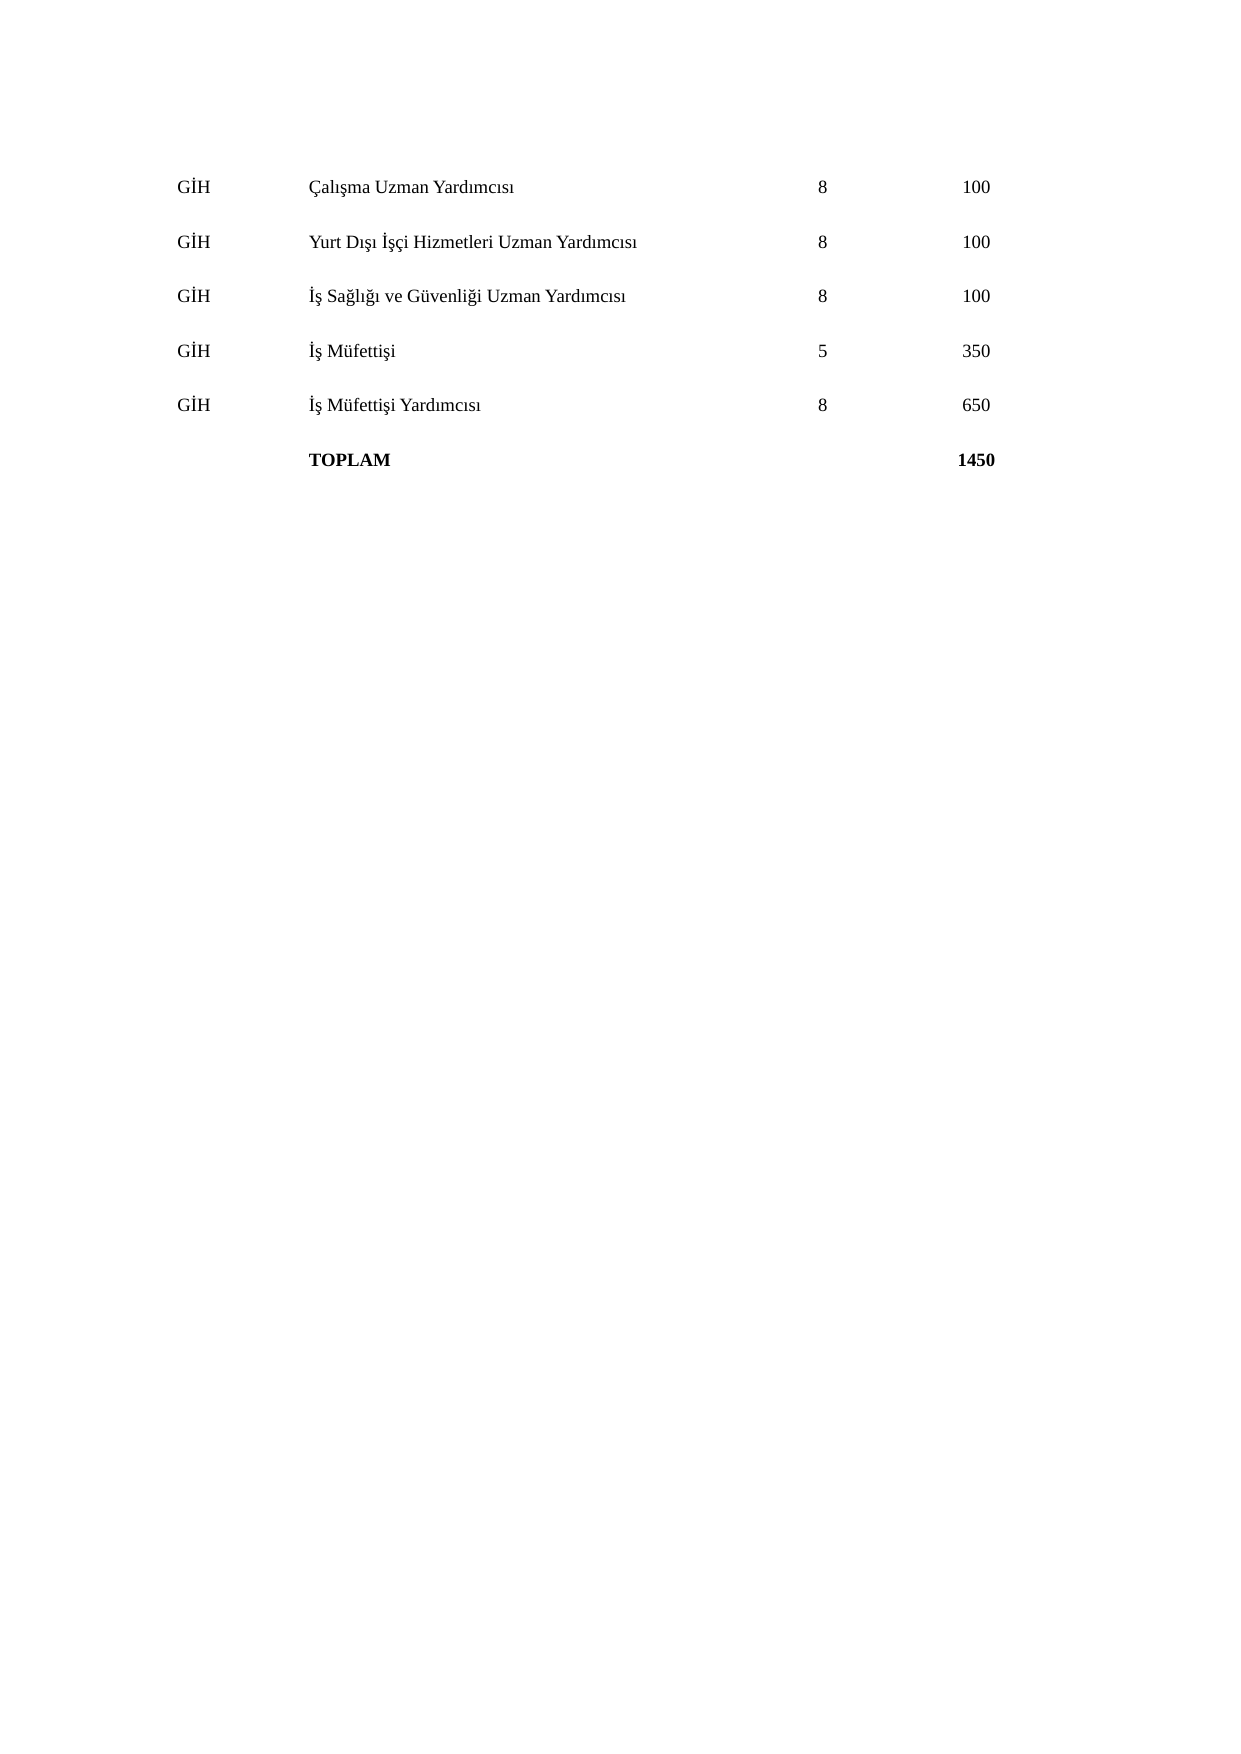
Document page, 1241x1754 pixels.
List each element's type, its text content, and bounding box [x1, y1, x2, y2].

table_cell GİH [177, 282, 309, 336]
table_cell [177, 118, 309, 173]
table_cell [889, 118, 1063, 173]
table_cell GİH [177, 391, 309, 445]
table_cell TOPLAM [309, 445, 756, 499]
table_cell İş Sağlığı ve Güvenliği Uzman Yardımcısı [309, 282, 756, 336]
table_cell 100 [889, 173, 1063, 227]
table_cell [756, 118, 889, 173]
table_cell [177, 445, 309, 499]
table_cell GİH [177, 173, 309, 227]
table_cell İş Müfettişi Yardımcısı [309, 391, 756, 445]
table_cell [309, 118, 756, 173]
table_cell 350 [889, 336, 1063, 391]
table_cell 8 [756, 282, 889, 336]
table_cell [756, 445, 889, 499]
table_cell 1450 [889, 445, 1063, 499]
table_cell Çalışma Uzman Yardımcısı [309, 173, 756, 227]
table_cell 100 [889, 282, 1063, 336]
table_cell İş Müfettişi [309, 336, 756, 391]
table_cell GİH [177, 336, 309, 391]
table_cell 650 [889, 391, 1063, 445]
table_cell 100 [889, 227, 1063, 282]
table_cell 8 [756, 227, 889, 282]
table_cell Yurt Dışı İşçi Hizmetleri Uzman Yardımcısı [309, 227, 756, 282]
table_cell 8 [756, 173, 889, 227]
table_cell 8 [756, 391, 889, 445]
table_cell 5 [756, 336, 889, 391]
table_cell GİH [177, 227, 309, 282]
